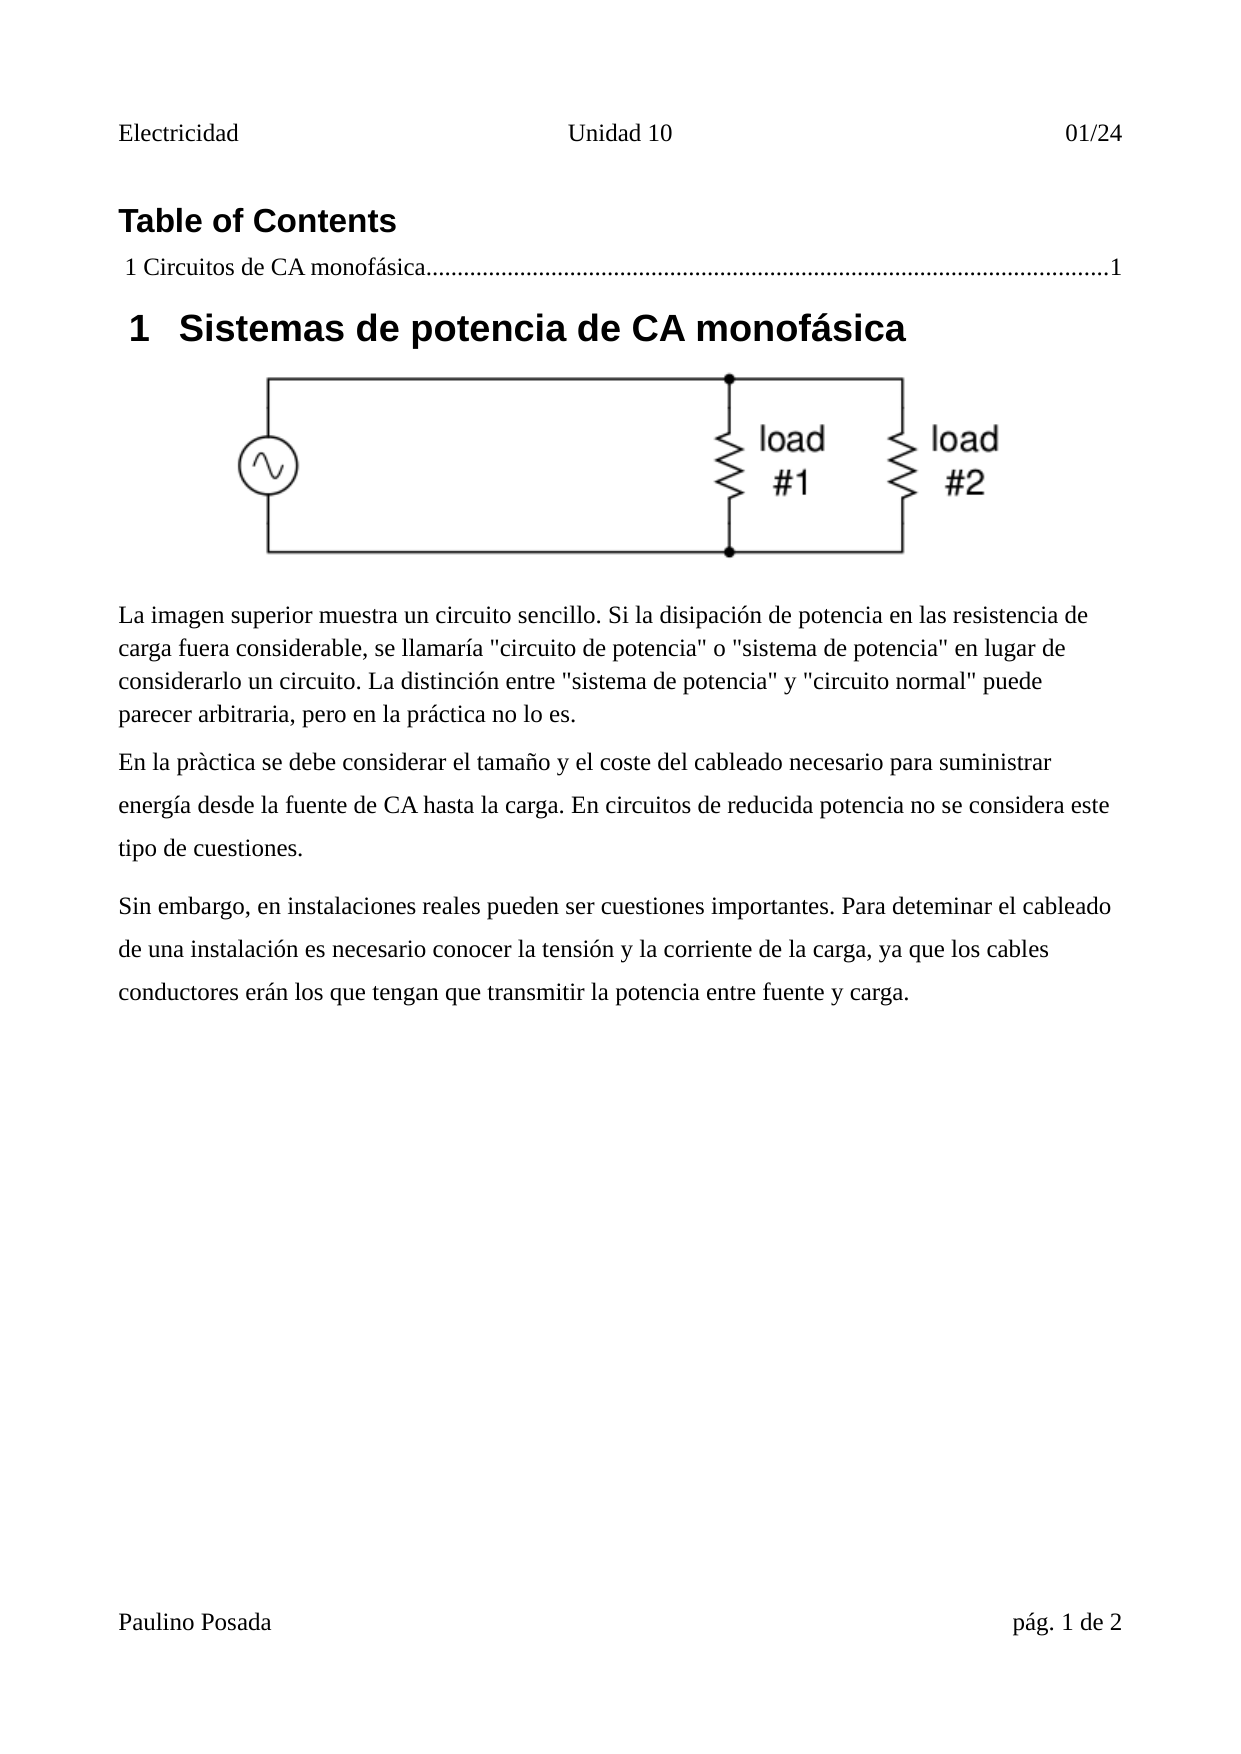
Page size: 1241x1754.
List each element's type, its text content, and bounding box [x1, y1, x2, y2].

subtitle Sistemas de potencia de CA monofásica [118, 306, 1122, 350]
text Sin embargo, en instalaciones reales pueden ser cuestiones importantes. Para deteminar el cableado de una instalación es necesario conocer la tensión y la corriente de la carga, ya que los cables conductores erán los que tengan que transmitir la potencia entre fuente y carga. [118, 891, 1122, 1006]
subtitle Table of Contents [118, 201, 1122, 240]
picture [229, 362, 1011, 567]
text 1 Circuitos de CA monofásica 1 [118, 252, 1122, 281]
text En la pràctica se debe considerar el tamaño y el coste del cableado necesario para suministrar energía desde la fuente de CA hasta la carga. En circuitos de reducida potencia no se considera este tipo de cuestiones. [118, 747, 1122, 862]
text La imagen superior muestra un circuito sencillo. Si la disipación de potencia en las resistencia de carga fuera considerable, se llamaría "circuito de potencia" o "sistema de potencia" en lugar de considerarlo un circuito. La distinción entre "sistema de potencia" y "circuito normal" puede parecer arbitraria, pero en la práctica no lo es. [118, 600, 1122, 728]
